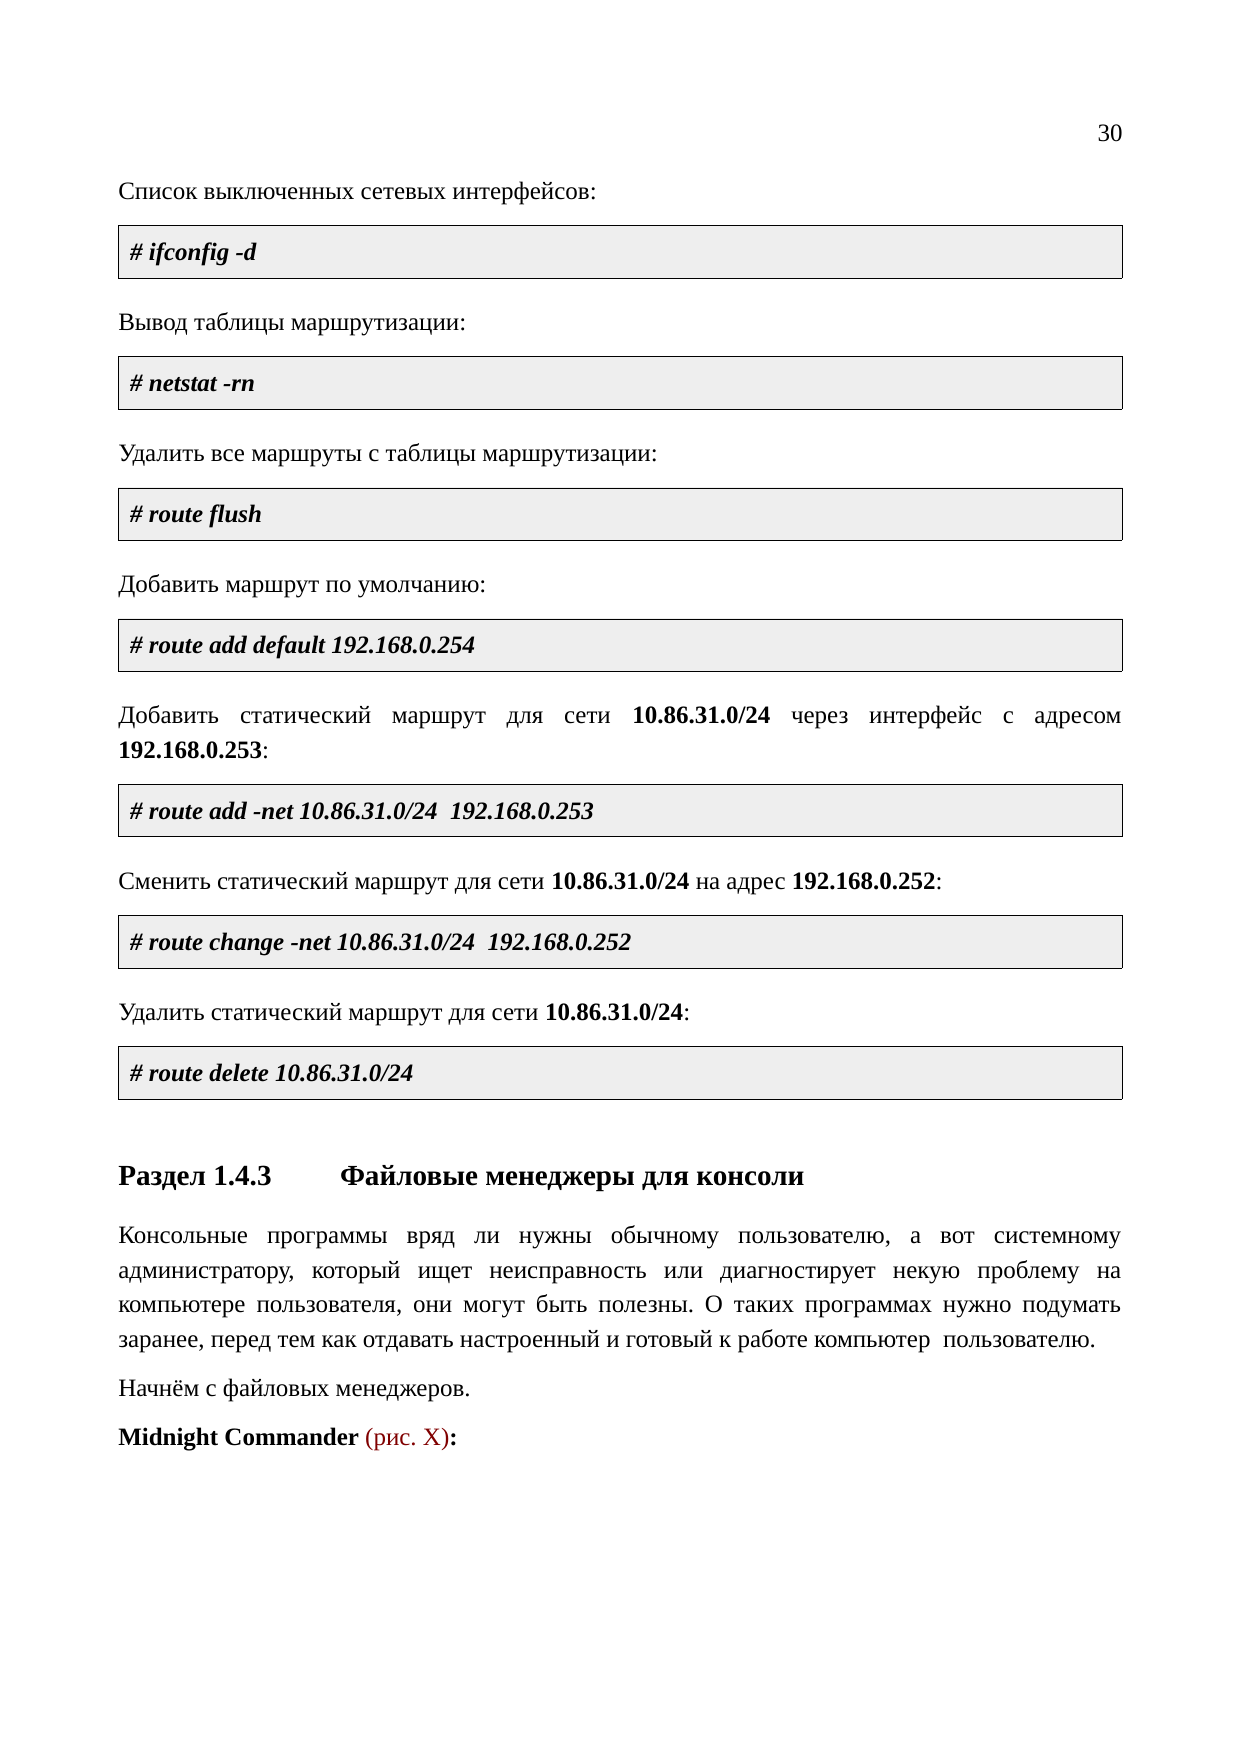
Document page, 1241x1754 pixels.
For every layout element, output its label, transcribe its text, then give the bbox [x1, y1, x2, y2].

text Добавить статический маршрут для сети 10.86.31.0/24 через интерфейс с адресом 192.168.0.253: [118, 701, 1122, 764]
text Начнём с файловых менеджеров. [118, 1373, 1122, 1402]
text Удалить все маршруты с таблицы маршрутизации: [118, 438, 1122, 467]
text Удалить статический маршрут для сети 10.86.31.0/24: [118, 997, 1122, 1026]
text Сменить статический маршрут для сети 10.86.31.0/24 на адрес 192.168.0.252: [118, 866, 1122, 895]
text Добавить маршрут по умолчанию: [118, 569, 1122, 598]
text # route add -net 10.86.31.0/24 192.168.0.253 [119, 785, 1122, 836]
text Midnight Commander (рис. Х): [118, 1422, 1122, 1451]
text # ifconfig -d [119, 226, 1122, 278]
text # route add default 192.168.0.254 [119, 620, 1122, 671]
subtitle Файловые менеджеры для консоли [118, 1158, 1122, 1191]
text # route delete 10.86.31.0/24 [119, 1047, 1122, 1099]
text Список выключенных сетевых интерфейсов: [118, 176, 1122, 205]
text # netstat -rn [119, 357, 1122, 409]
text Вывод таблицы маршрутизации: [118, 307, 1122, 336]
text # route change -net 10.86.31.0/24 192.168.0.252 [119, 916, 1122, 968]
text Консольные программы вряд ли нужны обычному пользователю, а вот системному администратору, который ищет неисправность или диагностирует некую проблему на компьютере пользователя, они могут быть полезны. О таких программах нужно подумать заранее, перед тем как отдавать настроенный и готовый к работе компьютер пользователю. [118, 1221, 1122, 1353]
text # route flush [119, 489, 1122, 540]
